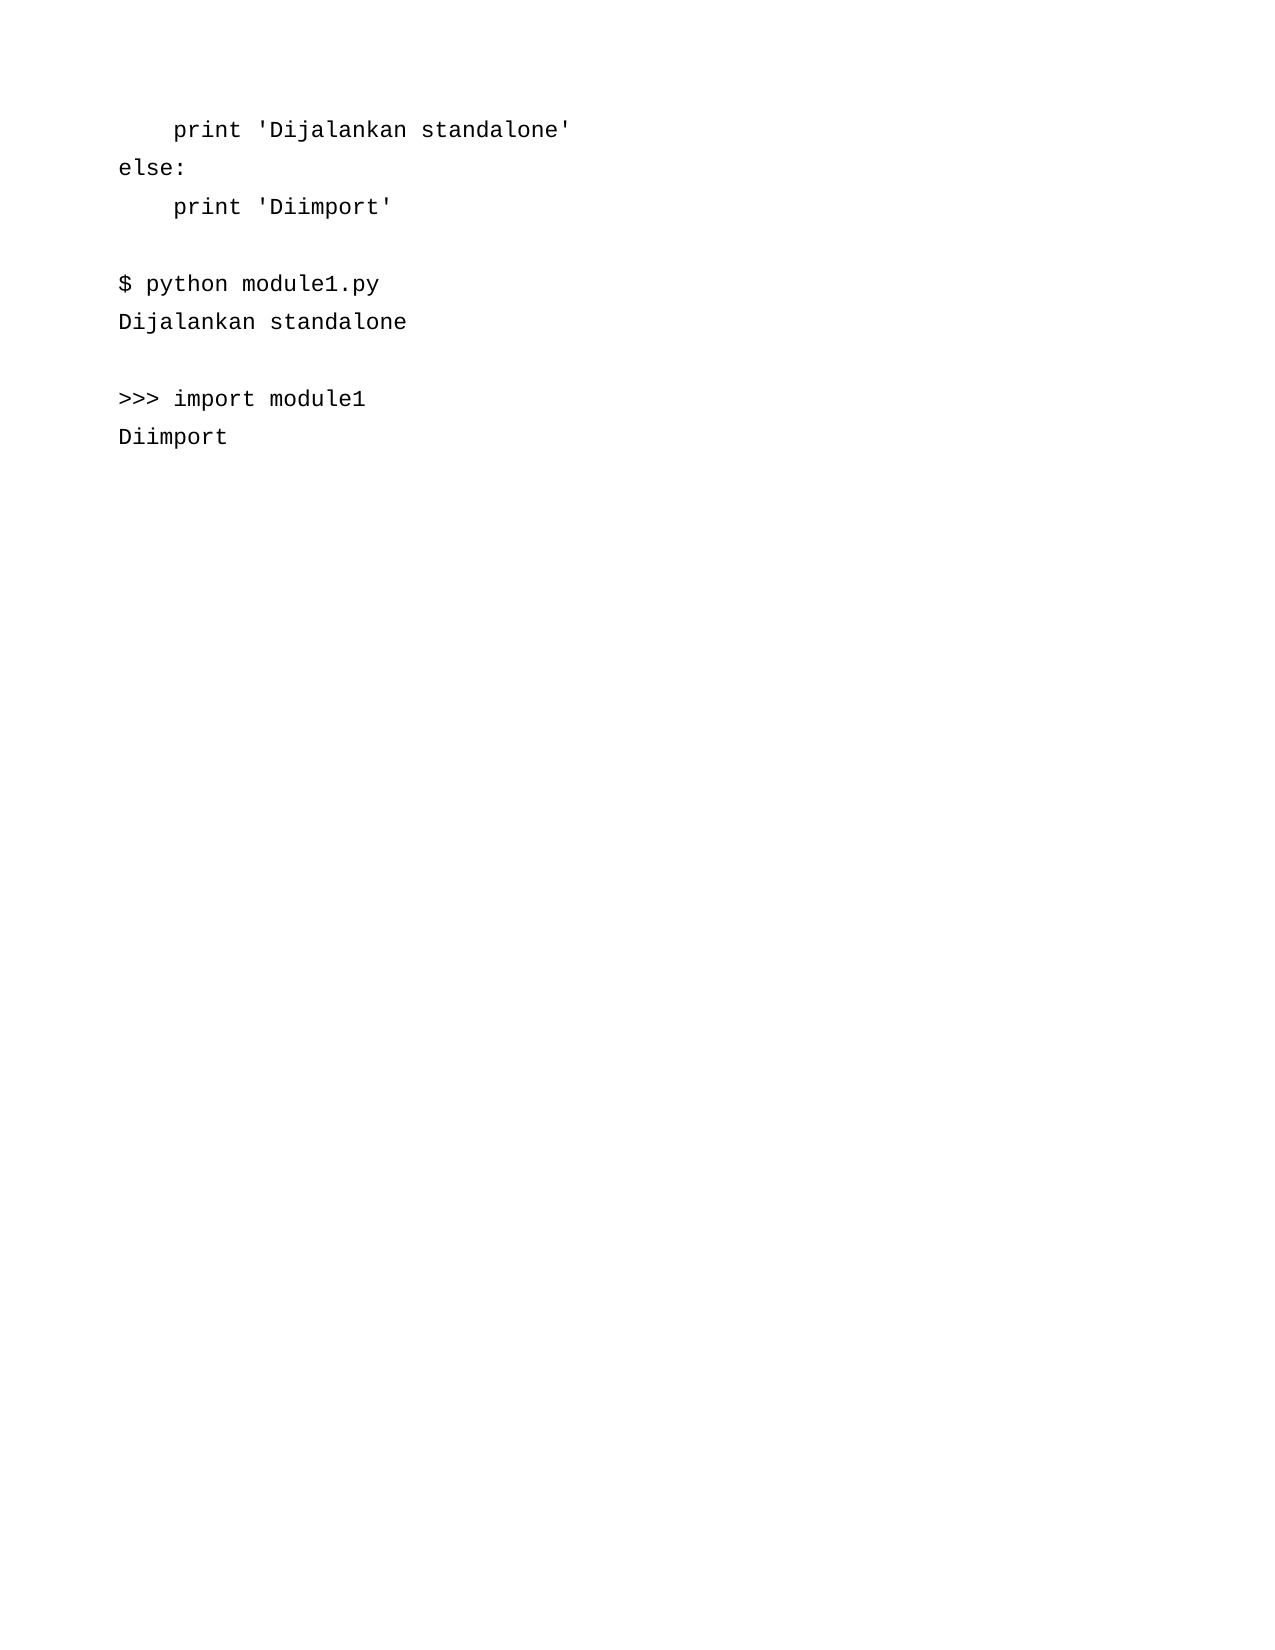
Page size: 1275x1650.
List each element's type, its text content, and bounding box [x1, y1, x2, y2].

text print 'Diimport' [118, 195, 1157, 221]
text Dijalankan standalone [118, 310, 1157, 336]
text else: [118, 157, 1157, 182]
text $ python module1.py [118, 272, 1157, 298]
text print 'Dijalankan standalone' [118, 118, 1157, 144]
text >>> import module1 [118, 387, 1157, 413]
text Diimport [118, 426, 1157, 452]
